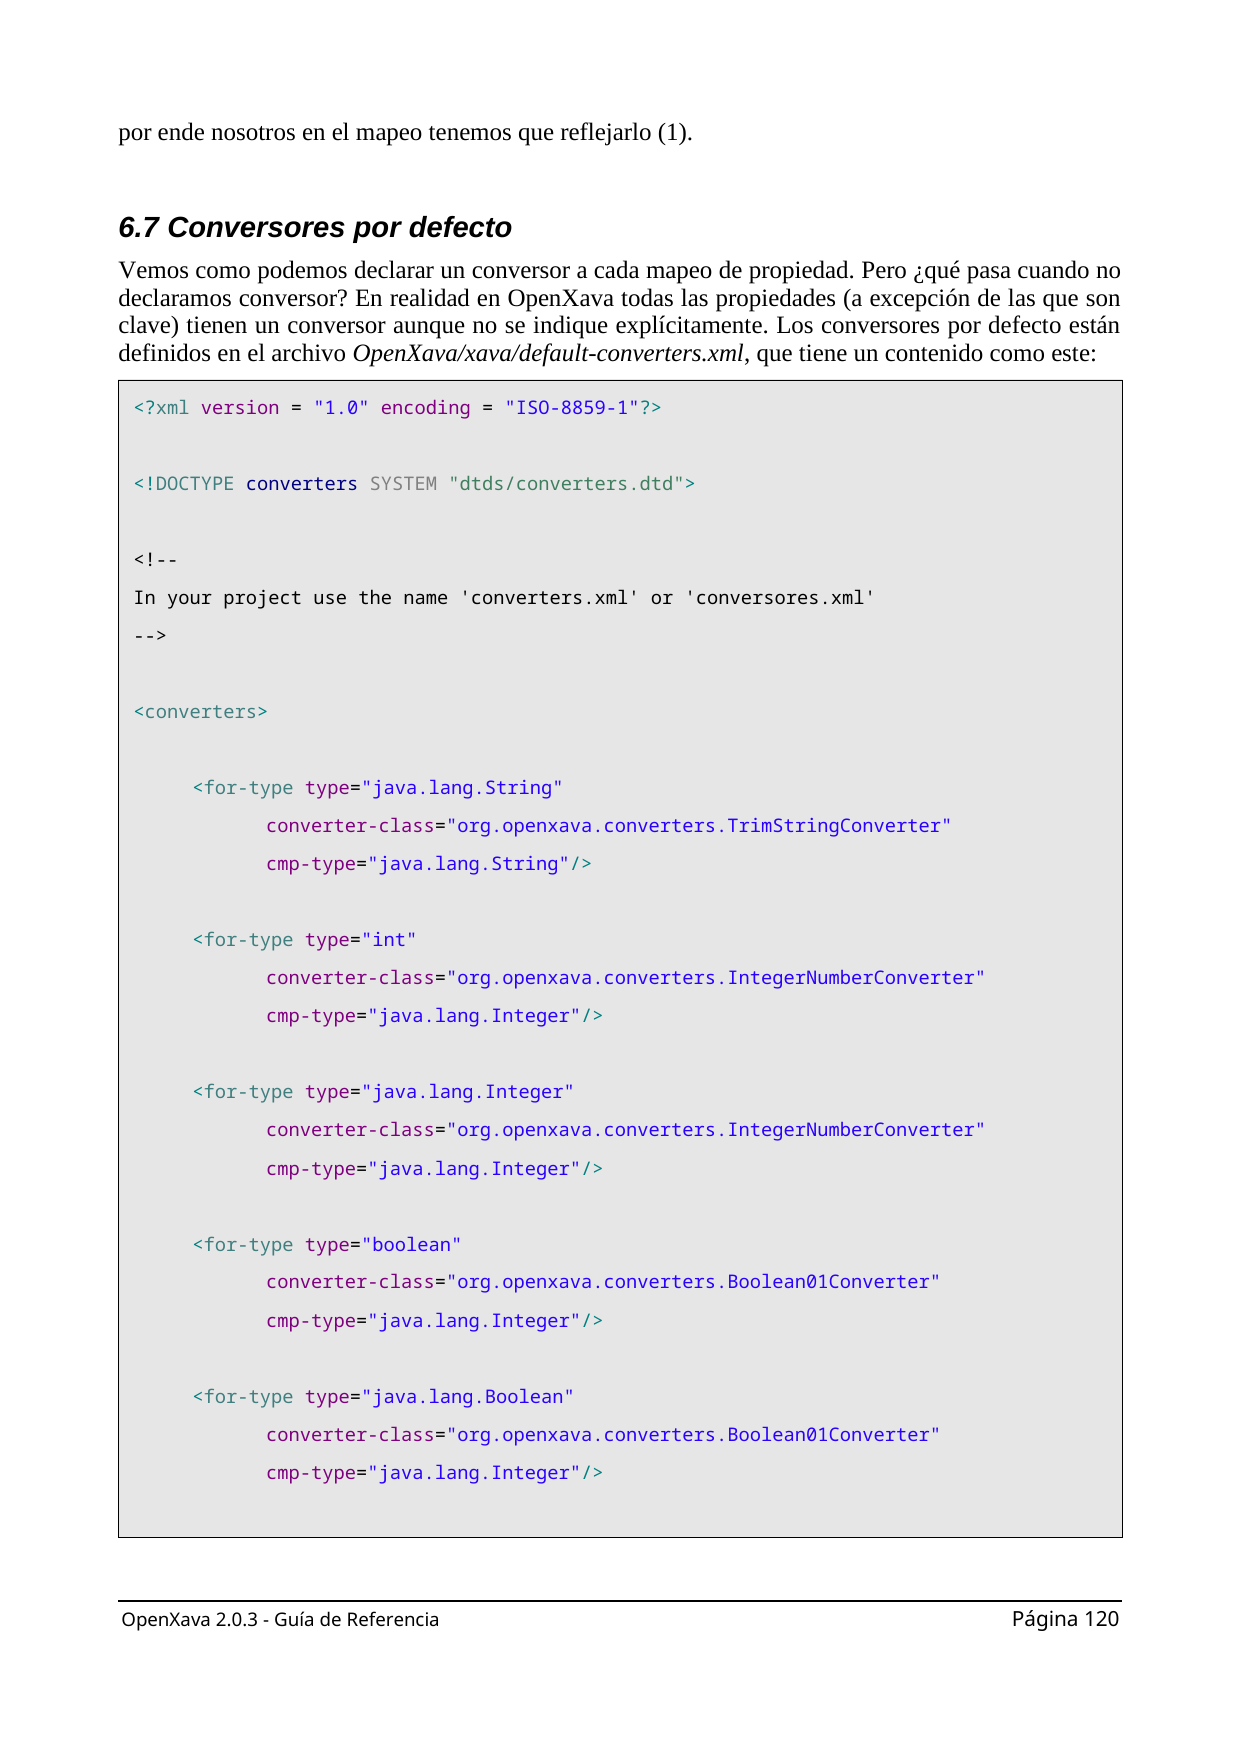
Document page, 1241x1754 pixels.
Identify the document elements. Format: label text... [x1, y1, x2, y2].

text converter-class="org.openxava.converters.Boolean01Converter" [119, 1406, 1122, 1444]
text cmp-type="java.lang.Integer"/> [119, 1292, 1122, 1330]
text converter-class="org.openxava.converters.IntegerNumberConverter" [119, 950, 1122, 988]
text por ende nosotros en el mapeo tenemos que reflejarlo (1). [118, 118, 1122, 146]
text <converters> [119, 684, 1122, 722]
text <for-type type="java.lang.Boolean" [119, 1368, 1122, 1406]
text <!DOCTYPE converters SYSTEM "dtds/converters.dtd"> [119, 456, 1122, 494]
text cmp-type="java.lang.Integer"/> [119, 988, 1122, 1026]
text Vemos como podemos declarar un conversor a cada mapeo de propiedad. Pero ¿qué pasa cuando no declaramos conversor? En realidad en OpenXava todas las propiedades (a excepción de las que son clave) tienen un conversor aunque no se indique explícitamente. Los conversores por defecto están definidos en el archivo OpenXava/xava/default-converters.xml, que tiene un contenido como este: [118, 256, 1122, 367]
text --> [119, 608, 1122, 646]
text <for-type type="java.lang.Integer" [119, 1064, 1122, 1102]
text In your project use the name 'converters.xml' or 'conversores.xml' [119, 570, 1122, 608]
text converter-class="org.openxava.converters.Boolean01Converter" [119, 1254, 1122, 1292]
text converter-class="org.openxava.converters.IntegerNumberConverter" [119, 1102, 1122, 1140]
text <?xml version = "1.0" encoding = "ISO-8859-1"?> [119, 381, 1122, 418]
text cmp-type="java.lang.Integer"/> [119, 1444, 1122, 1482]
text converter-class="org.openxava.converters.TrimStringConverter" [119, 798, 1122, 836]
text cmp-type="java.lang.String"/> [119, 836, 1122, 874]
text <!-- [119, 532, 1122, 570]
subtitle Conversores por defecto [118, 211, 1122, 244]
text <for-type type="boolean" [119, 1216, 1122, 1254]
text cmp-type="java.lang.Integer"/> [119, 1140, 1122, 1178]
text <for-type type="int" [119, 912, 1122, 950]
text <for-type type="java.lang.String" [119, 760, 1122, 798]
